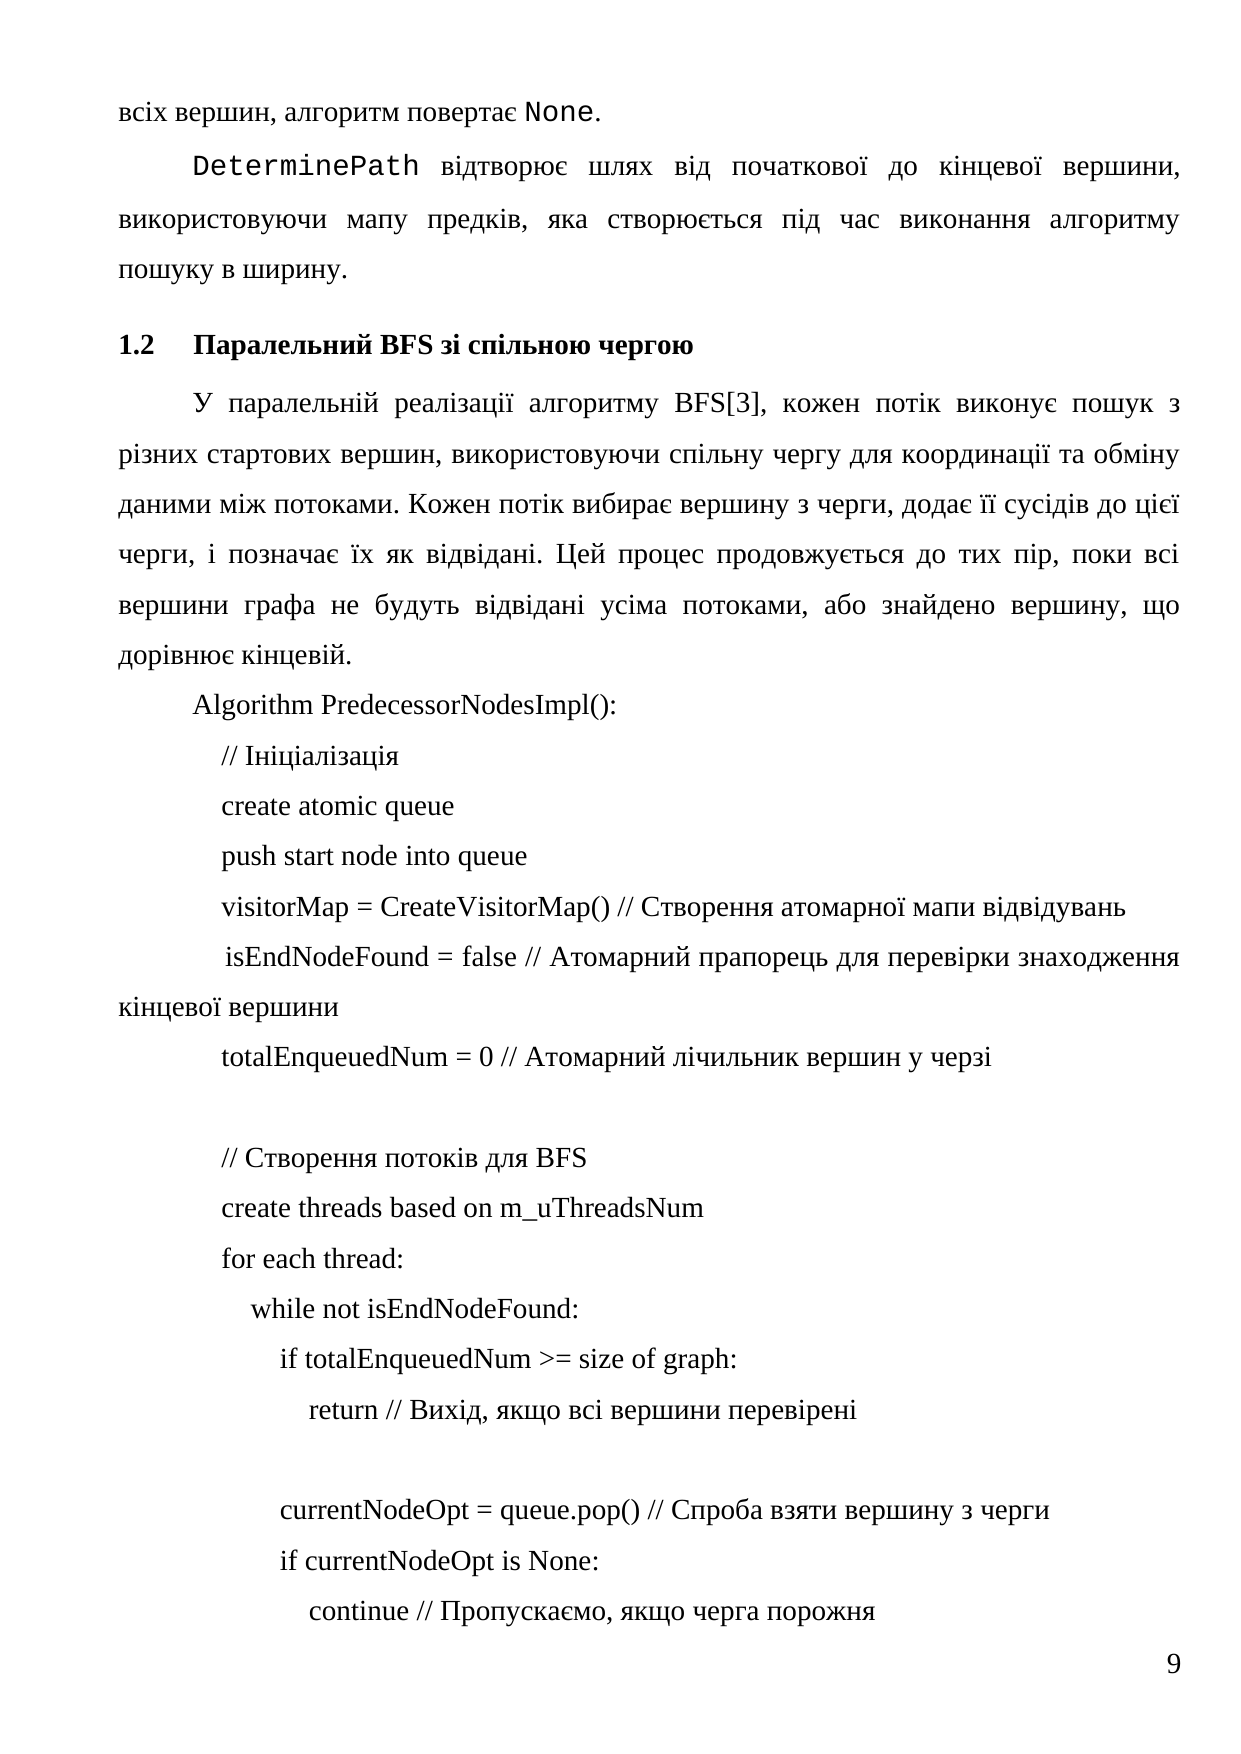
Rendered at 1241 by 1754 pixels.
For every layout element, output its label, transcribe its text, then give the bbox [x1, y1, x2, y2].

text Algorithm PredecessorNodesImpl(): [118, 687, 1181, 721]
text isEndNodeFound = false // Атомарний прапорець для перевірки знаходження кінцевої вершини [118, 939, 1181, 1023]
text continue // Пропускаємо, якщо черга порожня [118, 1593, 1181, 1627]
text У паралельній реалізації алгоритму BFS[3], кожен потік виконує пошук з різних стартових вершин, використовуючи спільну чергу для координації та обміну даними між потоками. Кожен потік вибирає вершину з черги, додає її сусідів до цієї черги, і позначає їх як відвідані. Цей процес продовжується до тих пір, поки всі вершини графа не будуть відвідані усіма потоками, або знайдено вершину, що дорівнює кінцевій. [118, 386, 1181, 671]
text return // Вихід, якщо всі вершини перевірені [118, 1392, 1181, 1425]
text // Ініціалізація [118, 738, 1181, 771]
text // Створення потоків для BFS [118, 1140, 1181, 1174]
text visitorMap = CreateVisitorMap() // Створення атомарної мапи відвідувань [118, 889, 1181, 922]
text currentNodeOpt = queue.pop() // Спроба взяти вершину з черги [118, 1492, 1181, 1526]
subtitle Паралельний BFS зі спільною чергою [118, 327, 1181, 361]
text push start node into queue [118, 838, 1181, 872]
text for each thread: [118, 1241, 1181, 1274]
text create threads based on m_uThreadsNum [118, 1191, 1181, 1224]
text DeterminePath відтворює шлях від початкової до кінцевої вершини, використовуючи мапу предків, яка створюється під час виконання алгоритму пошуку в ширину. [118, 148, 1181, 285]
text всіх вершин, алгоритм повертає None. [118, 94, 1181, 131]
text create atomic queue [118, 788, 1181, 822]
text totalEnqueuedNum = 0 // Атомарний лічильник вершин у черзі [118, 1039, 1181, 1073]
text if totalEnqueuedNum >= size of graph: [118, 1341, 1181, 1375]
text while not isEndNodeFound: [118, 1291, 1181, 1325]
text if currentNodeOpt is None: [118, 1543, 1181, 1576]
